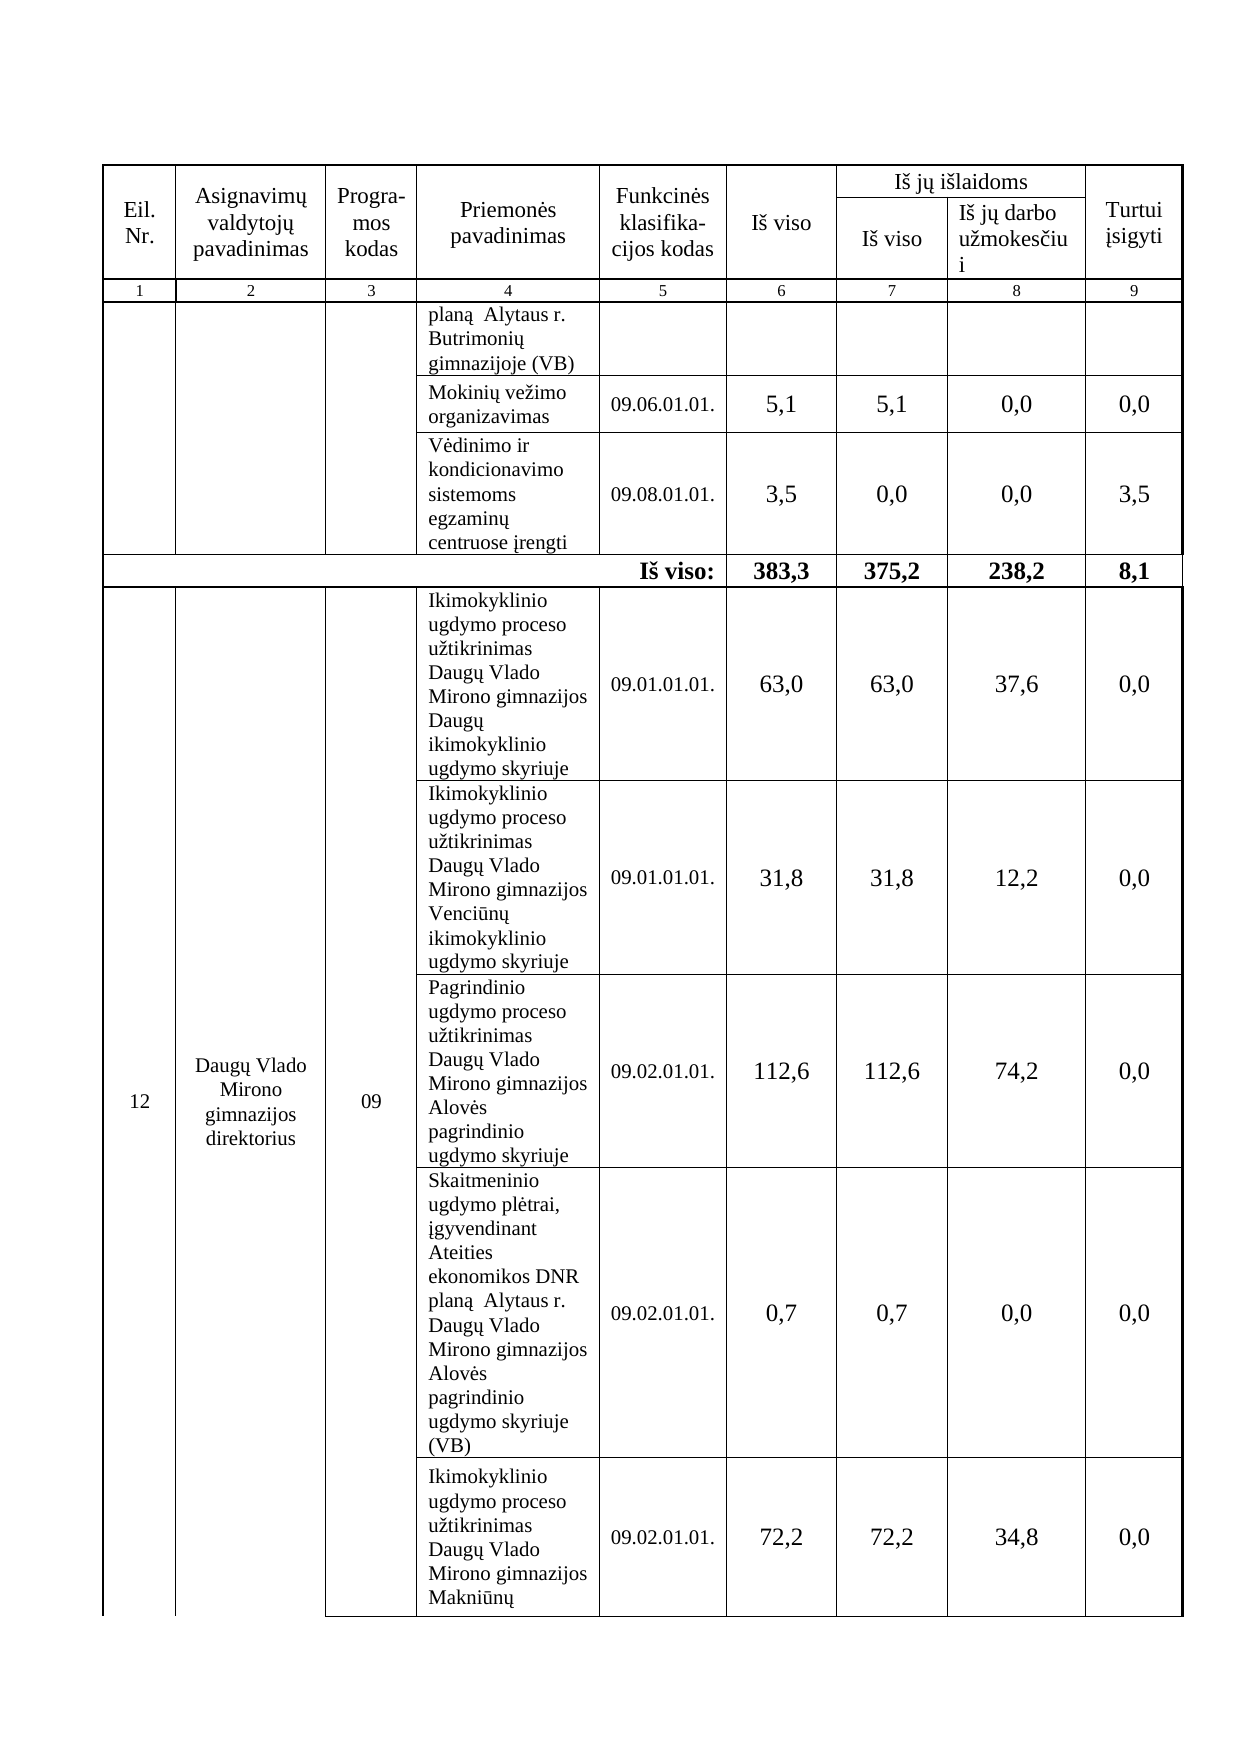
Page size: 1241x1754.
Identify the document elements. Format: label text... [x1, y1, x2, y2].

table_cell planą Alytaus r. Butrimonių gimnazijoje (VB) [417, 303, 599, 374]
table_cell [1086, 303, 1181, 374]
table_header Iš jų išlaidoms [837, 166, 1085, 197]
table_cell 5,1 [727, 376, 836, 432]
table_cell 0,0 [837, 433, 947, 554]
table_cell 8 [948, 280, 1085, 301]
table_header Turtui įsigyti [1086, 166, 1181, 278]
table_cell 0,0 [1086, 975, 1181, 1167]
table_cell 0,0 [1086, 588, 1181, 780]
table_cell 09.01.01.01. [600, 781, 726, 973]
table_cell 0,0 [1086, 376, 1181, 432]
table_cell Pagrindinio ugdymo proceso užtikrinimas Daugų Vlado Mirono gimnazijos Alovės pagrindinio ugdymo skyriuje [417, 975, 599, 1167]
table_cell 12 [104, 588, 175, 1616]
table_cell 5,1 [837, 376, 947, 432]
table_cell 09 [326, 588, 416, 1616]
table_header Iš viso [727, 166, 836, 278]
table_header Eil. Nr. [104, 166, 175, 278]
table_cell 0,0 [948, 433, 1085, 554]
table_cell 0,0 [1086, 781, 1181, 973]
table_cell [600, 303, 726, 374]
table_cell 09.02.01.01. [600, 975, 726, 1167]
table_cell 7 [837, 280, 947, 301]
table_cell Iš jų darbo užmokesčiui [948, 198, 1085, 278]
table_cell 63,0 [727, 588, 836, 780]
table_cell 9 [1086, 280, 1181, 301]
table_cell 0,0 [948, 1168, 1085, 1457]
table_cell 09.08.01.01. [600, 433, 726, 554]
table_cell 238,2 [948, 555, 1085, 586]
table_cell 6 [727, 280, 836, 301]
table_cell 112,6 [837, 975, 947, 1167]
table_header Progra-mos kodas [326, 166, 416, 278]
table_cell Iš viso: [104, 555, 726, 586]
table_cell 0,7 [837, 1168, 947, 1457]
table_cell 112,6 [727, 975, 836, 1167]
table_cell 09.06.01.01. [600, 376, 726, 432]
table_cell 31,8 [727, 781, 836, 973]
table_cell 375,2 [837, 555, 947, 586]
table_cell [727, 303, 836, 374]
table_cell 09.02.01.01. [600, 1168, 726, 1457]
table_cell Mokinių vežimo organizavimas [417, 376, 599, 432]
table_cell 0,0 [948, 376, 1085, 432]
table_cell [176, 303, 325, 554]
table_cell 5 [600, 280, 726, 301]
table_cell 2 [177, 280, 325, 301]
table_cell [326, 303, 416, 554]
table_cell 8,1 [1086, 555, 1182, 586]
table_cell 12,2 [948, 781, 1085, 973]
table_cell 0,0 [1086, 1168, 1181, 1457]
table_header Priemonės pavadinimas [417, 166, 599, 278]
table_cell 63,0 [837, 588, 947, 780]
table_cell Daugų Vlado Mirono gimnazijos direktorius [176, 588, 325, 1616]
table_cell 34,8 [948, 1458, 1085, 1616]
table_cell Vėdinimo ir kondicionavimo sistemoms egzaminų centruose įrengti [417, 433, 599, 554]
table_cell 72,2 [837, 1458, 947, 1616]
table_cell 37,6 [948, 588, 1085, 780]
table_cell Ikimokyklinio ugdymo proceso užtikrinimas Daugų Vlado Mirono gimnazijos Daugų ikimokyklinio ugdymo skyriuje [417, 588, 599, 780]
table_cell Skaitmeninio ugdymo plėtrai, įgyvendinant Ateities ekonomikos DNR planą Alytaus r. Daugų Vlado Mirono gimnazijos Alovės pagrindinio ugdymo skyriuje (VB) [417, 1168, 599, 1457]
table_cell 3,5 [1086, 433, 1181, 554]
table_cell [837, 303, 947, 374]
table_cell 74,2 [948, 975, 1085, 1167]
table_header Funkcinės klasifika-cijos kodas [600, 166, 726, 278]
table_cell Ikimokyklinio ugdymo proceso užtikrinimas Daugų Vlado Mirono gimnazijos Makniūnų [417, 1458, 599, 1616]
table_cell 4 [417, 280, 599, 301]
table_cell 3 [326, 280, 416, 301]
table_cell [104, 303, 175, 554]
table_cell Iš viso [837, 198, 947, 278]
table_cell 31,8 [837, 781, 947, 973]
table_cell 3,5 [727, 433, 836, 554]
table_cell 0,0 [1086, 1458, 1181, 1616]
table_cell 72,2 [727, 1458, 836, 1616]
table_cell [948, 303, 1085, 374]
table_header Asignavimų valdytojų pavadinimas [176, 166, 325, 278]
table_cell 0,7 [727, 1168, 836, 1457]
table_cell 09.02.01.01. [600, 1458, 726, 1616]
table_cell 1 [104, 280, 175, 301]
table_cell Ikimokyklinio ugdymo proceso užtikrinimas Daugų Vlado Mirono gimnazijos Venciūnų ikimokyklinio ugdymo skyriuje [417, 781, 599, 973]
table_cell 09.01.01.01. [600, 588, 726, 780]
table_cell 383,3 [727, 555, 836, 586]
